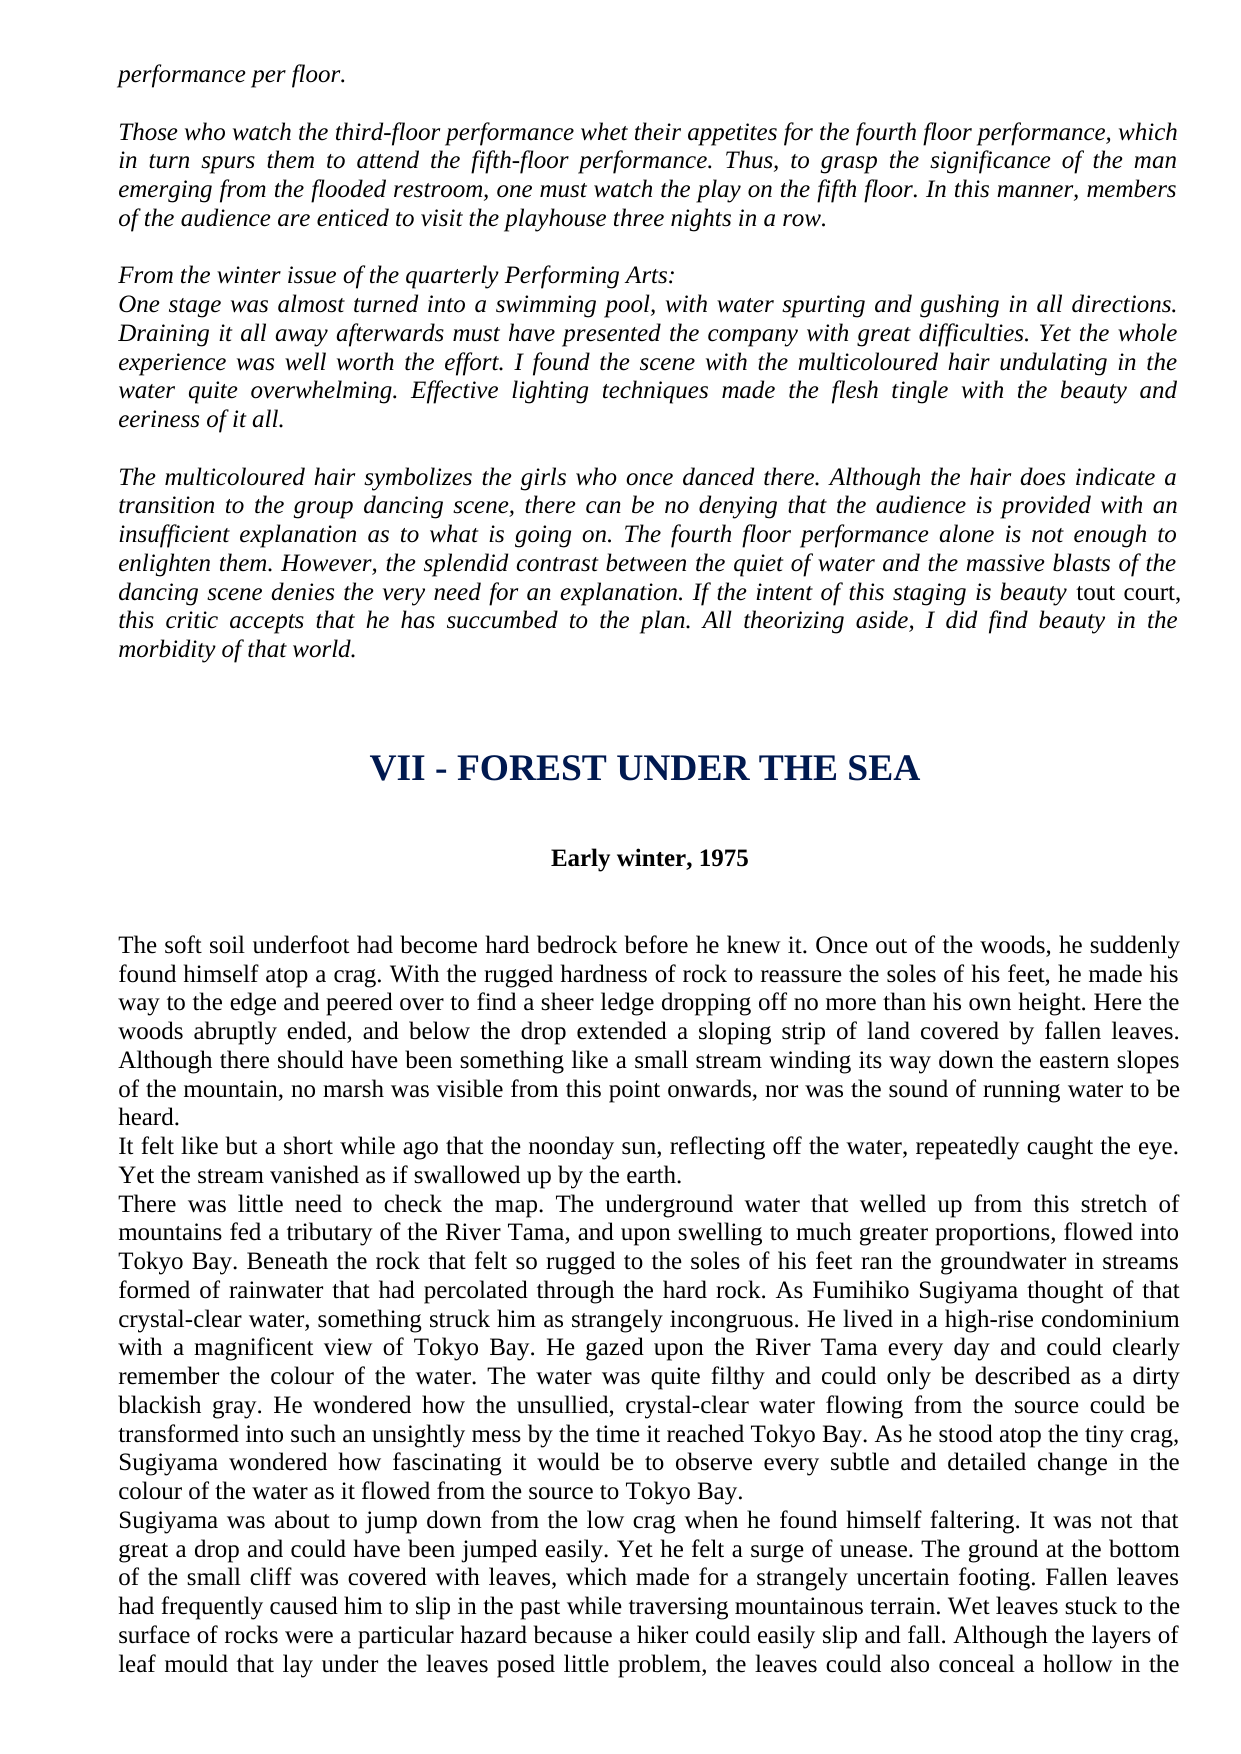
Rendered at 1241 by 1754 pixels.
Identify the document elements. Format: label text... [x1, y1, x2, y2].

text Sugiyama was about to jump down from the low crag when he found himself faltering. It was not that great a drop and could have been jumped easily. Yet he felt a surge of unease. The ground at the bottom of the small cliff was covered with leaves, which made for a strangely uncertain footing. Fallen leaves had frequently caused him to slip in the past while traversing mountainous terrain. Wet leaves stuck to the surface of rocks were a particular hazard because a hiker could easily slip and fall. Although the layers of leaf mould that lay under the leaves posed little problem, the leaves could also conceal a hollow in the [118, 1505, 1181, 1677]
text It felt like but a short while ago that the noonday sun, reflecting off the water, repeatedly caught the eye. Yet the stream vanished as if swallowed up by the earth. [118, 1131, 1181, 1189]
text Those who watch the third-floor performance whet their appetites for the fourth floor performance, which in turn spurs them to attend the fifth-floor performance. Thus, to grasp the significance of the man emerging from the flooded restroom, one must watch the play on the fifth floor. In this manner, members of the audience are enticed to visit the playhouse three nights in a row. [118, 117, 1181, 232]
text The multicoloured hair symbolizes the girls who once danced there. Although the hair does indicate a transition to the group dancing scene, there can be no denying that the audience is provided with an insufficient explanation as to what is going on. The fourth floor performance alone is not enough to enlighten them. However, the splendid contrast between the quiet of water and the massive blasts of the dancing scene denies the very need for an explanation. If the intent of this staging is beauty tout court, this critic accepts that he has succumbed to the plan. All theorizing aside, I did find beauty in the morbidity of that world. [118, 462, 1181, 663]
text One stage was almost turned into a swimming pool, with water spurting and gushing in all directions. Draining it all away afterwards must have presented the company with great difficulties. Yet the whole experience was well worth the effort. I found the scene with the multicoloured hair undulating in the water quite overwhelming. Effective lighting techniques made the flesh tingle with the beauty and eeriness of it all. [118, 289, 1181, 433]
text From the winter issue of the quarterly Performing Arts: [118, 260, 1181, 289]
text There was little need to check the map. The underground water that welled up from this stretch of mountains fed a tributary of the River Tama, and upon swelling to much greater proportions, flowed into Tokyo Bay. Beneath the rock that felt so rugged to the soles of his feet ran the groundwater in streams formed of rainwater that had percolated through the hard rock. As Fumihiko Sugiyama thought of that crystal-clear water, something struck him as strangely incongruous. He lived in a high-rise condominium with a magnificent view of Tokyo Bay. He gazed upon the River Tama every day and could clearly remember the colour of the water. The water was quite filthy and could only be described as a dirty blackish gray. He wondered how the unsullied, crystal-clear water flowing from the source could be transformed into such an unsightly mess by the time it reached Tokyo Bay. As he stood atop the tiny crag, Sugiyama wondered how fascinating it would be to observe every subtle and detailed change in the colour of the water as it flowed from the source to Tokyo Bay. [118, 1189, 1181, 1505]
text The soft soil underfoot had become hard bedrock before he knew it. Once out of the woods, he suddenly found himself atop a crag. With the rugged hardness of rock to reassure the soles of his feet, he made his way to the edge and peered over to find a sheer ledge dropping off no more than his own height. Here the woods abruptly ended, and below the drop extended a sloping strip of land covered by fallen leaves. Although there should have been something like a small stream winding its way down the eastern slopes of the mountain, no marsh was visible from this point onwards, nor was the sound of running water to be heard. [118, 930, 1181, 1131]
text performance per floor. [118, 59, 1181, 88]
subtitle Early winter, 1975 [118, 843, 1181, 872]
subtitle VII - FOREST UNDER THE SEA [118, 745, 1181, 788]
